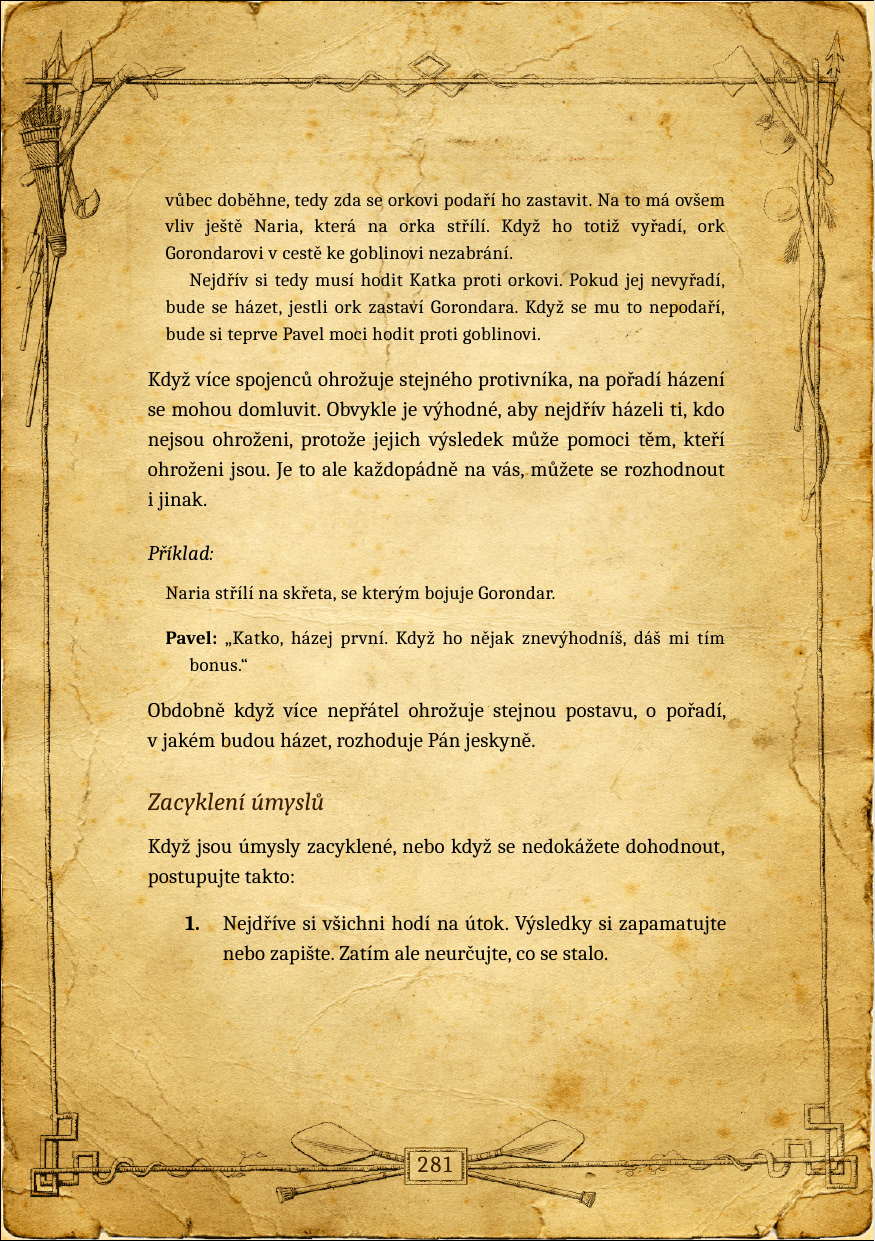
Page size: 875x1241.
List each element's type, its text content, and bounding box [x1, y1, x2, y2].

subtitle Zacyklení úmyslů [148, 788, 726, 817]
text vůbec doběhne, tedy zda se orkovi podaří ho zastavit. Na to má ovšem vliv ještě Naria, která na orka střílí. Když ho totiž vyřadí, ork Gorondarovi v⁠ cestě ke goblinovi nezabrání. Nejdřív si tedy musí hodit Katka proti orkovi. Pokud jej nevyřadí, bude se házet, jestli ork zastaví Gorondara. Když se mu to nepodaří, bude si teprve Pavel moci hodit proti goblinovi. [165, 189, 726, 345]
picture [1, 1, 874, 1240]
text Příklad: [148, 541, 726, 565]
list Nejdříve si všichni hodí na útok. Výsledky si zapamatujte nebo zapište. Zatím ale neurčujte, co se stalo. [185, 912, 726, 966]
text Když jsou úmysly zacyklené, nebo když se nedokážete dohodnout, postupujte takto: [148, 834, 726, 888]
text Obdobně když více nepřátel ohrožuje stejnou postavu, o⁠ pořadí, v⁠ jakém budou házet, rozhoduje Pán jeskyně. [148, 699, 726, 753]
text Pavel: „Katko, házej první. Když ho nějak znevýhodníš, dáš mi tím bonus.“ [165, 627, 726, 676]
text Naria střílí na skřeta, se kterým bojuje Gorondar. [165, 583, 726, 604]
text Když více spojenců ohrožuje stejného protivníka, na pořadí házení se mohou domluvit. Obvykle je výhodné, aby nejdřív házeli ti, kdo nejsou ohroženi, protože jejich výsledek může pomoci těm, kteří ohroženi jsou. Je to ale každopádně na vás, můžete se rozhodnout i⁠ jinak. [148, 368, 726, 512]
